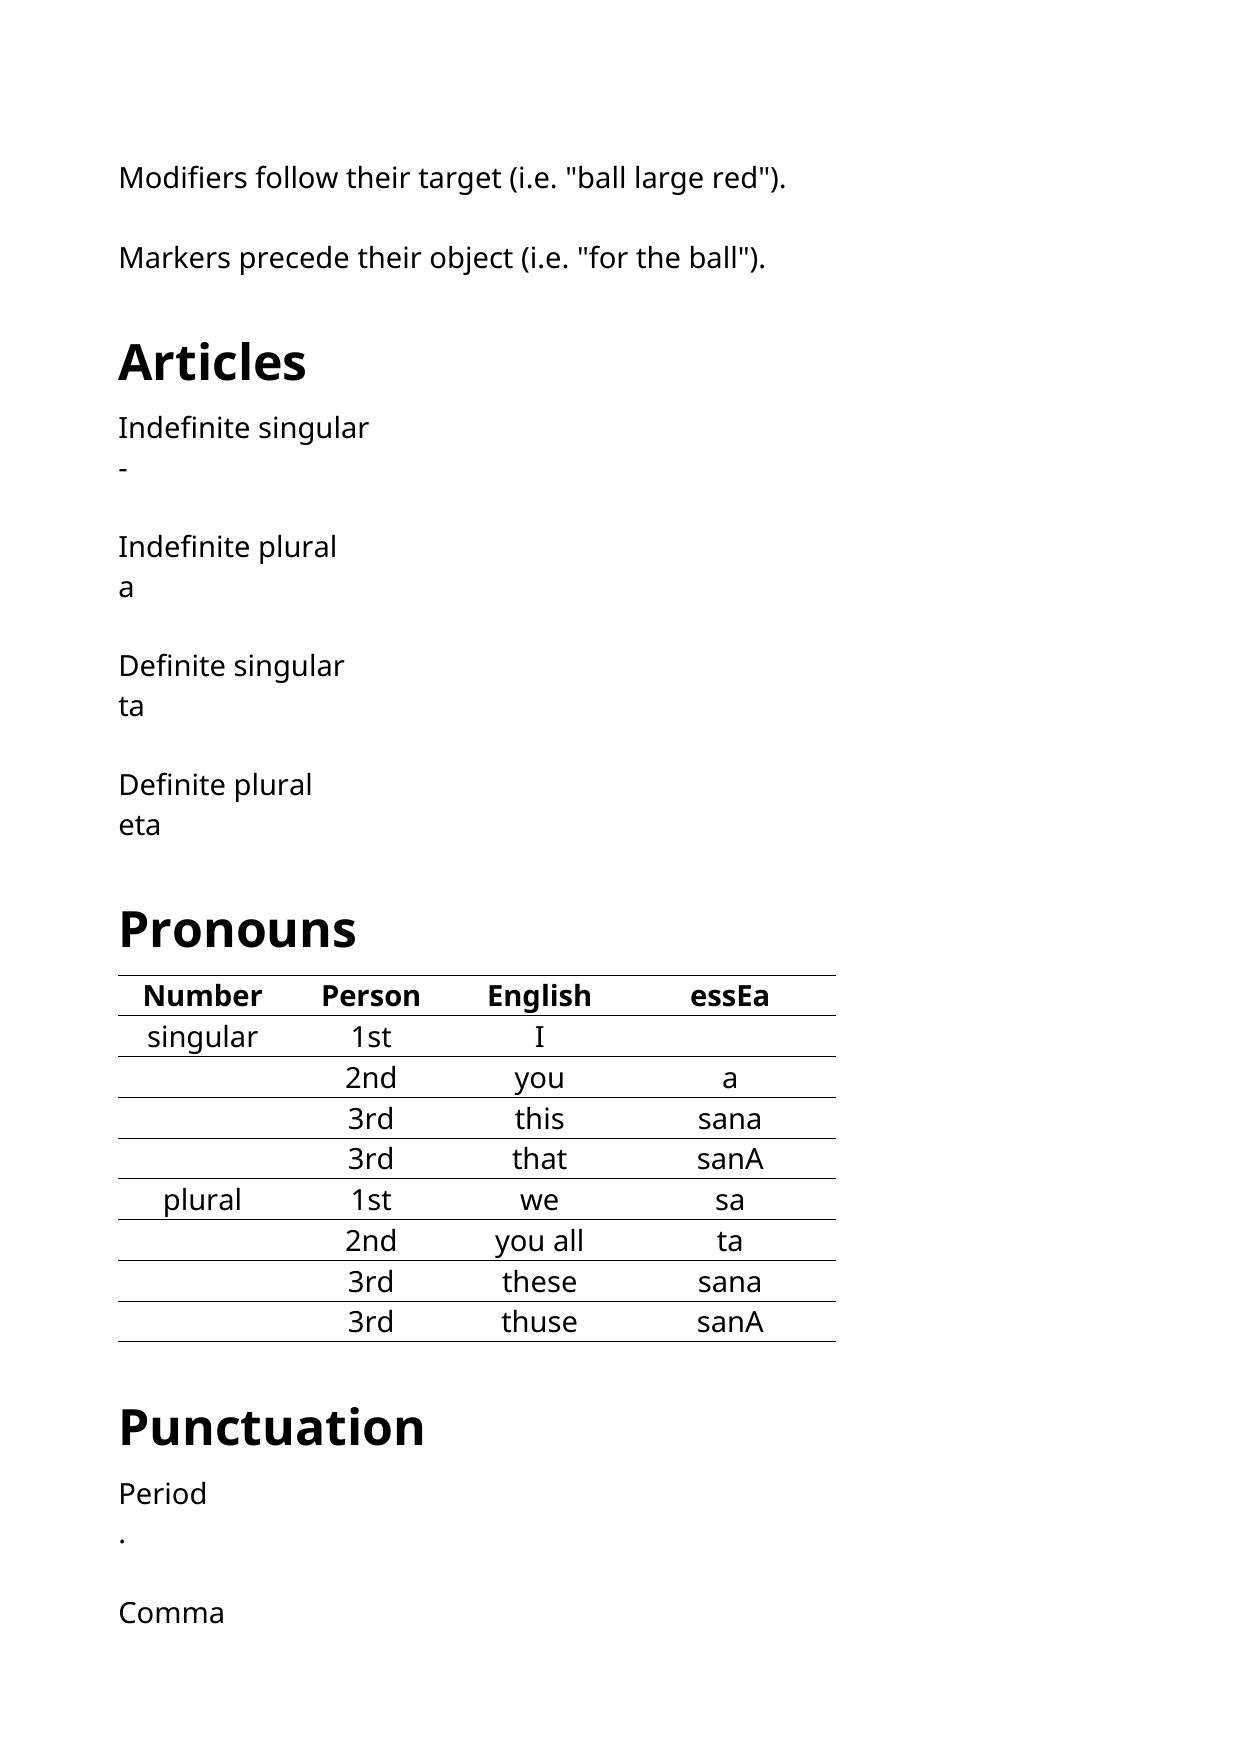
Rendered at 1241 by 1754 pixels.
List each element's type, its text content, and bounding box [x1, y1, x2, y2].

subtitle Punctuation [118, 1392, 1122, 1460]
text - [118, 447, 1122, 487]
table_cell 2nd [287, 1057, 455, 1097]
table_cell [118, 1261, 287, 1301]
table_cell [118, 1220, 287, 1260]
table_cell ta [624, 1220, 836, 1260]
table_cell 2nd [287, 1220, 455, 1260]
table_cell you all [455, 1220, 624, 1260]
table_cell this [455, 1098, 624, 1138]
table_cell sanA [624, 1139, 836, 1178]
table_cell 3rd [287, 1139, 455, 1178]
table_cell a [624, 1057, 836, 1097]
table_cell [118, 1139, 287, 1178]
text Comma [118, 1592, 1122, 1632]
text Definite singular [118, 646, 1122, 685]
table_cell [624, 1016, 836, 1056]
text Period [118, 1473, 1122, 1513]
subtitle Pronouns [118, 894, 1122, 962]
table_header English [455, 976, 624, 1015]
text Indefinite plural [118, 527, 1122, 566]
table_cell plural [118, 1179, 287, 1219]
table_cell [118, 1302, 287, 1341]
table_cell thuse [455, 1302, 624, 1341]
table_cell we [455, 1179, 624, 1219]
table_cell sa [624, 1179, 836, 1219]
text ta [118, 685, 1122, 725]
subtitle Articles [118, 327, 1122, 395]
text Modifiers follow their target (i.e. "ball large red"). [118, 158, 1122, 197]
text eta [118, 804, 1122, 844]
text Indefinite singular [118, 407, 1122, 447]
text Markers precede their object (i.e. "for the ball"). [118, 237, 1122, 277]
table_cell 3rd [287, 1261, 455, 1301]
table_cell [118, 1098, 287, 1138]
table_cell sana [624, 1261, 836, 1301]
table_cell I [455, 1016, 624, 1056]
table_cell 3rd [287, 1302, 455, 1341]
text Definite plural [118, 765, 1122, 804]
table_cell sana [624, 1098, 836, 1138]
table_cell that [455, 1139, 624, 1178]
text . [118, 1513, 1122, 1552]
table_cell singular [118, 1016, 287, 1056]
table_cell these [455, 1261, 624, 1301]
table_header Number [118, 976, 287, 1015]
table_cell 3rd [287, 1098, 455, 1138]
table_cell you [455, 1057, 624, 1097]
table_cell [118, 1057, 287, 1097]
table_cell sanA [624, 1302, 836, 1341]
table_header essEa [624, 976, 836, 1015]
table_cell 1st [287, 1179, 455, 1219]
text a [118, 566, 1122, 606]
table_cell 1st [287, 1016, 455, 1056]
table_header Person [287, 976, 455, 1015]
